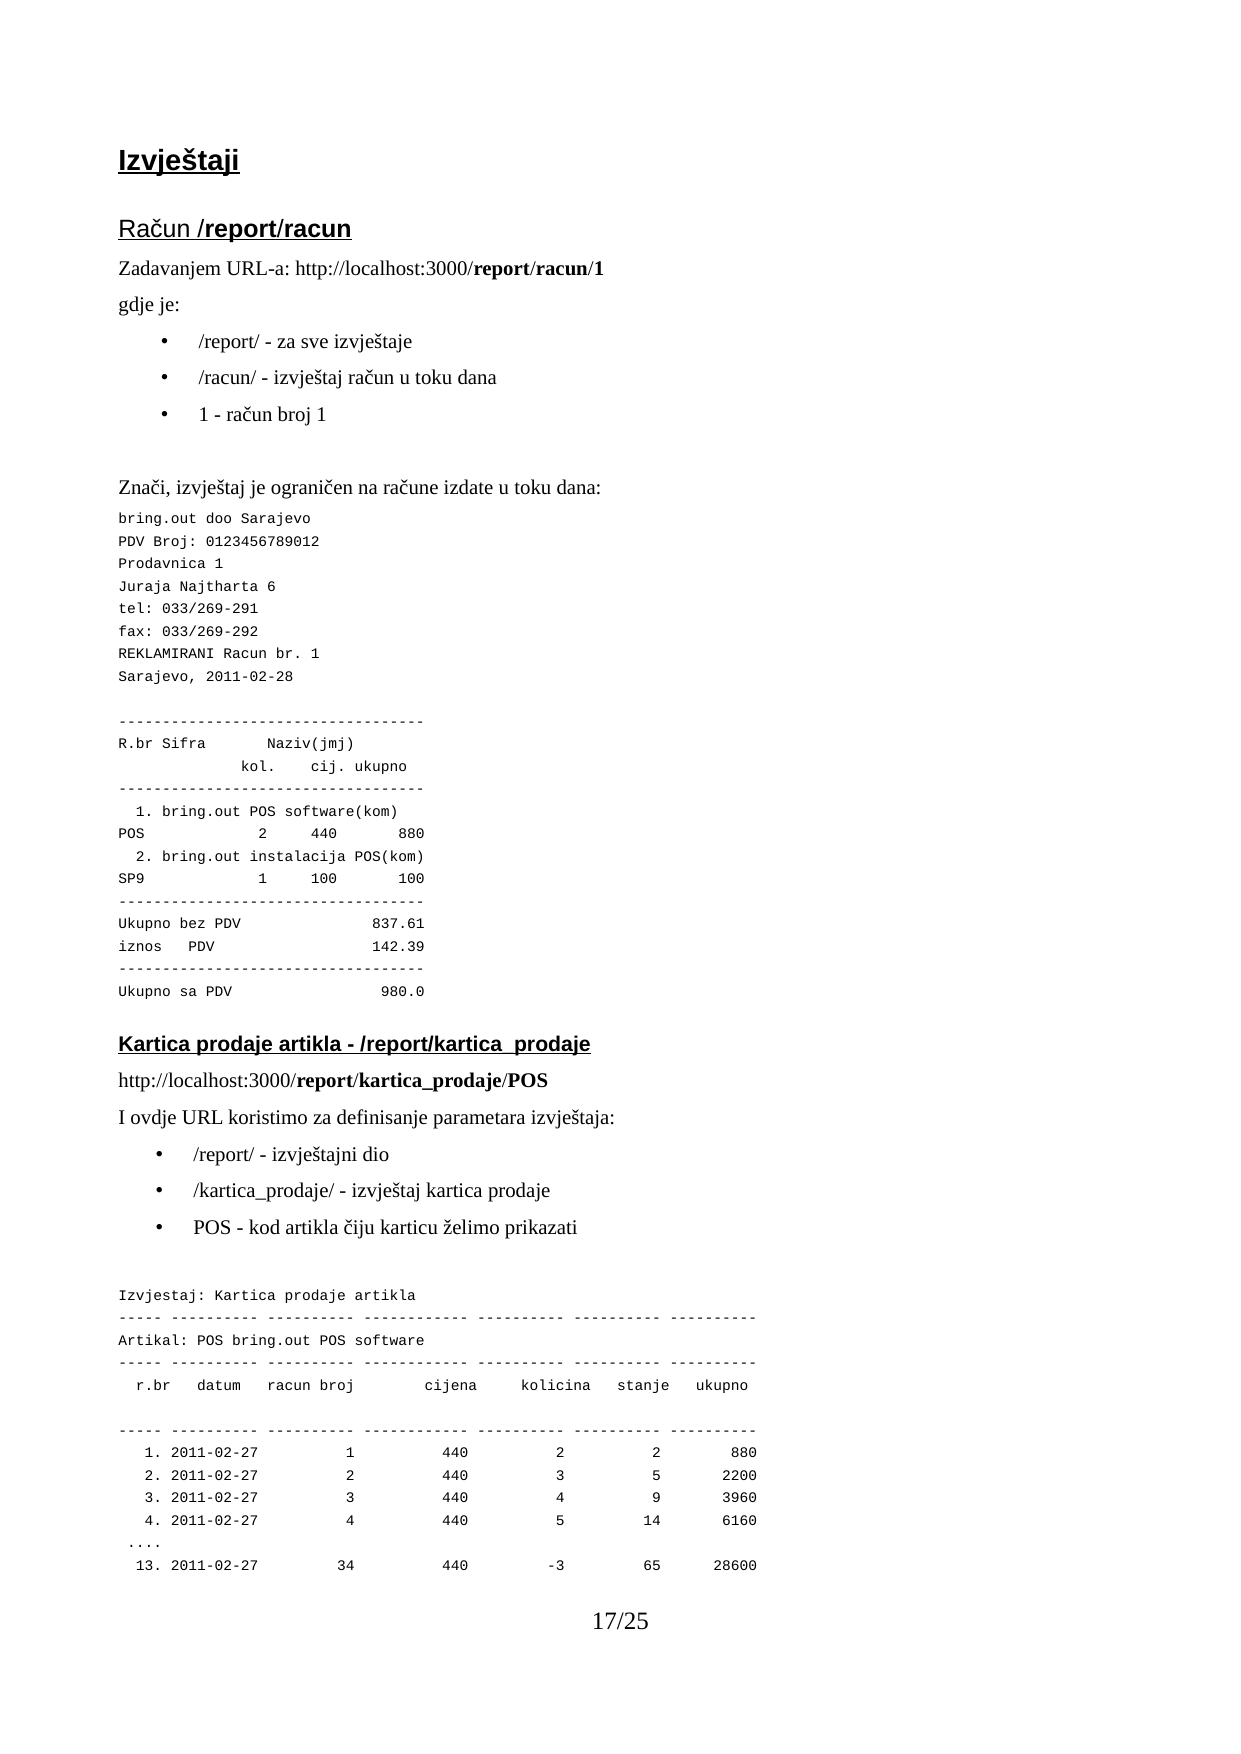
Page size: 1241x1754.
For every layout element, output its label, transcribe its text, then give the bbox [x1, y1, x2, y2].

text kol. cij. ukupno [118, 759, 1122, 775]
text tel: 033/269-291 [118, 601, 1122, 618]
text 2. bring.out instalacija POS(kom) [118, 849, 1122, 865]
text PDV Broj: 0123456789012 [118, 534, 1122, 550]
subtitle Račun /report/racun [118, 214, 1122, 243]
list /report/ - za sve izvještaje [161, 328, 1122, 353]
subtitle Kartica prodaje artikla - /report/kartica_prodaje [118, 1031, 1122, 1056]
text 3. 2011-02-27 3 440 4 9 3960 [118, 1490, 1122, 1507]
text POS 2 440 880 [118, 826, 1122, 843]
text Artikal: POS bring.out POS software [118, 1333, 1122, 1349]
text bring.out doo Sarajevo [118, 511, 1122, 528]
text Zadavanjem URL-a: http://localhost:3000/report/racun/1 [118, 255, 1122, 279]
text Znači, izvještaj je ograničen na račune izdate u toku dana: [118, 475, 1122, 499]
text Izvjestaj: Kartica prodaje artikla [118, 1288, 1122, 1304]
text Ukupno sa PDV 980.0 [118, 984, 1122, 1000]
text 1. 2011-02-27 1 440 2 2 880 [118, 1445, 1122, 1462]
text ----------------------------------- [118, 781, 1122, 798]
text ----------------------------------- [118, 961, 1122, 978]
text Ukupno bez PDV 837.61 [118, 916, 1122, 933]
text I ovdje URL koristimo za definisanje parametara izvještaja: [118, 1105, 1122, 1129]
text ----- ---------- ---------- ------------ ---------- ---------- ---------- [118, 1310, 1122, 1327]
text ----------------------------------- [118, 714, 1122, 730]
text 2. 2011-02-27 2 440 3 5 2200 [118, 1468, 1122, 1484]
text 13. 2011-02-27 34 440 -3 65 28600 [118, 1558, 1122, 1574]
text ----- ---------- ---------- ------------ ---------- ---------- ---------- [118, 1423, 1122, 1439]
text .... [118, 1535, 1122, 1552]
list /report/ - izvještajni dio [156, 1141, 1122, 1166]
text fax: 033/269-292 [118, 624, 1122, 640]
text ----------------------------------- [118, 894, 1122, 910]
text Prodavnica 1 [118, 556, 1122, 573]
text REKLAMIRANI Racun br. 1 [118, 646, 1122, 663]
list /kartica_prodaje/ - izvještaj kartica prodaje [156, 1178, 1122, 1202]
text Juraja Najtharta 6 [118, 579, 1122, 595]
list /racun/ - izvještaj račun u toku dana [161, 365, 1122, 389]
text Sarajevo, 2011-02-28 [118, 669, 1122, 685]
text gdje je: [118, 292, 1122, 316]
text 4. 2011-02-27 4 440 5 14 6160 [118, 1513, 1122, 1529]
subtitle Izvještaji [118, 143, 1122, 177]
text ----- ---------- ---------- ------------ ---------- ---------- ---------- [118, 1355, 1122, 1372]
text iznos PDV 142.39 [118, 939, 1122, 955]
text R.br Sifra Naziv(jmj) [118, 736, 1122, 753]
list POS - kod artikla čiju karticu želimo prikazati [156, 1214, 1122, 1239]
text SP9 1 100 100 [118, 871, 1122, 888]
list 1 - račun broj 1 [161, 402, 1122, 426]
text 1. bring.out POS software(kom) [118, 804, 1122, 820]
text http://localhost:3000/report/kartica_prodaje/POS [118, 1068, 1122, 1092]
text r.br datum racun broj cijena kolicina stanje ukupno [118, 1378, 1122, 1394]
